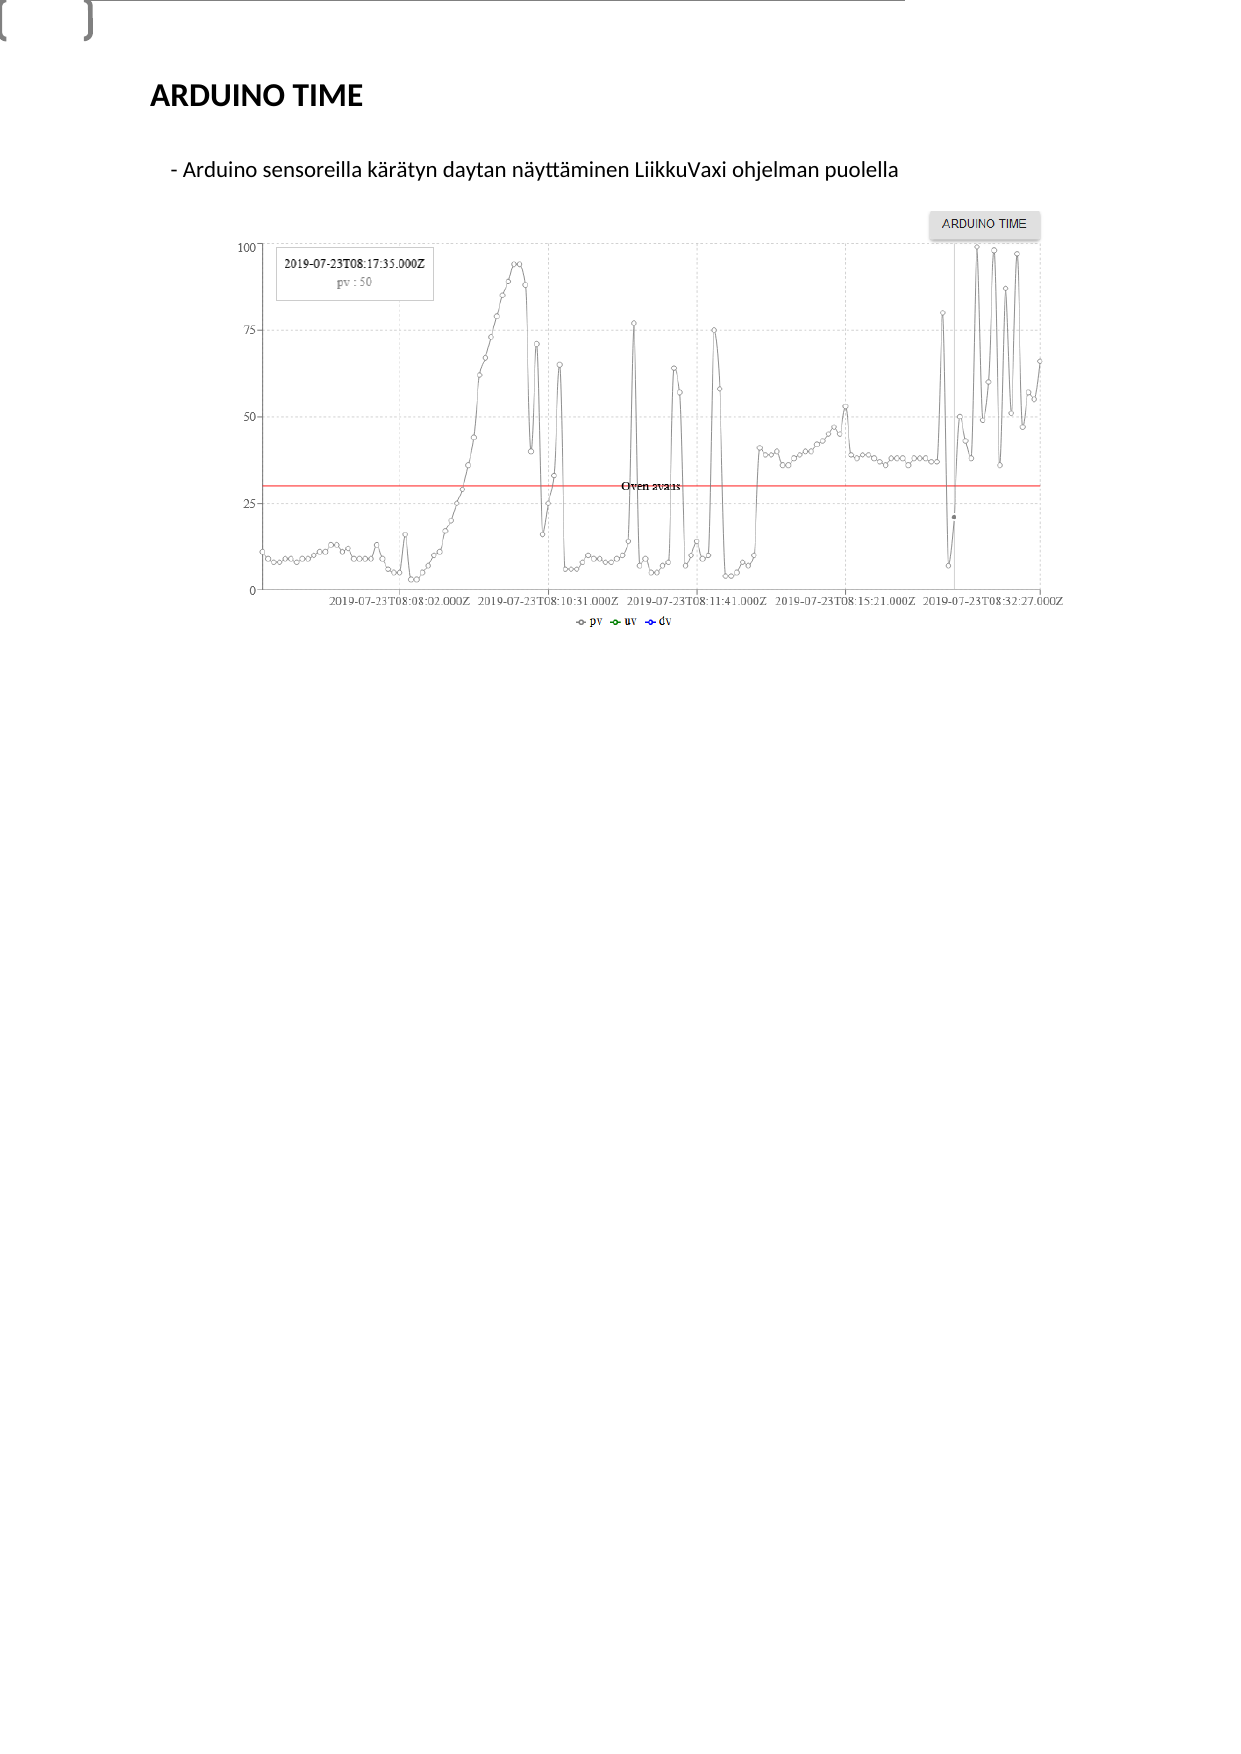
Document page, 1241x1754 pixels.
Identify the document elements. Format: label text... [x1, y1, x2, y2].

text - Arduino sensoreilla kärätyn daytan näyttäminen LiikkuVaxi ohjelman puolella [150, 155, 1090, 183]
text ARDUINO TIME [150, 74, 1090, 114]
